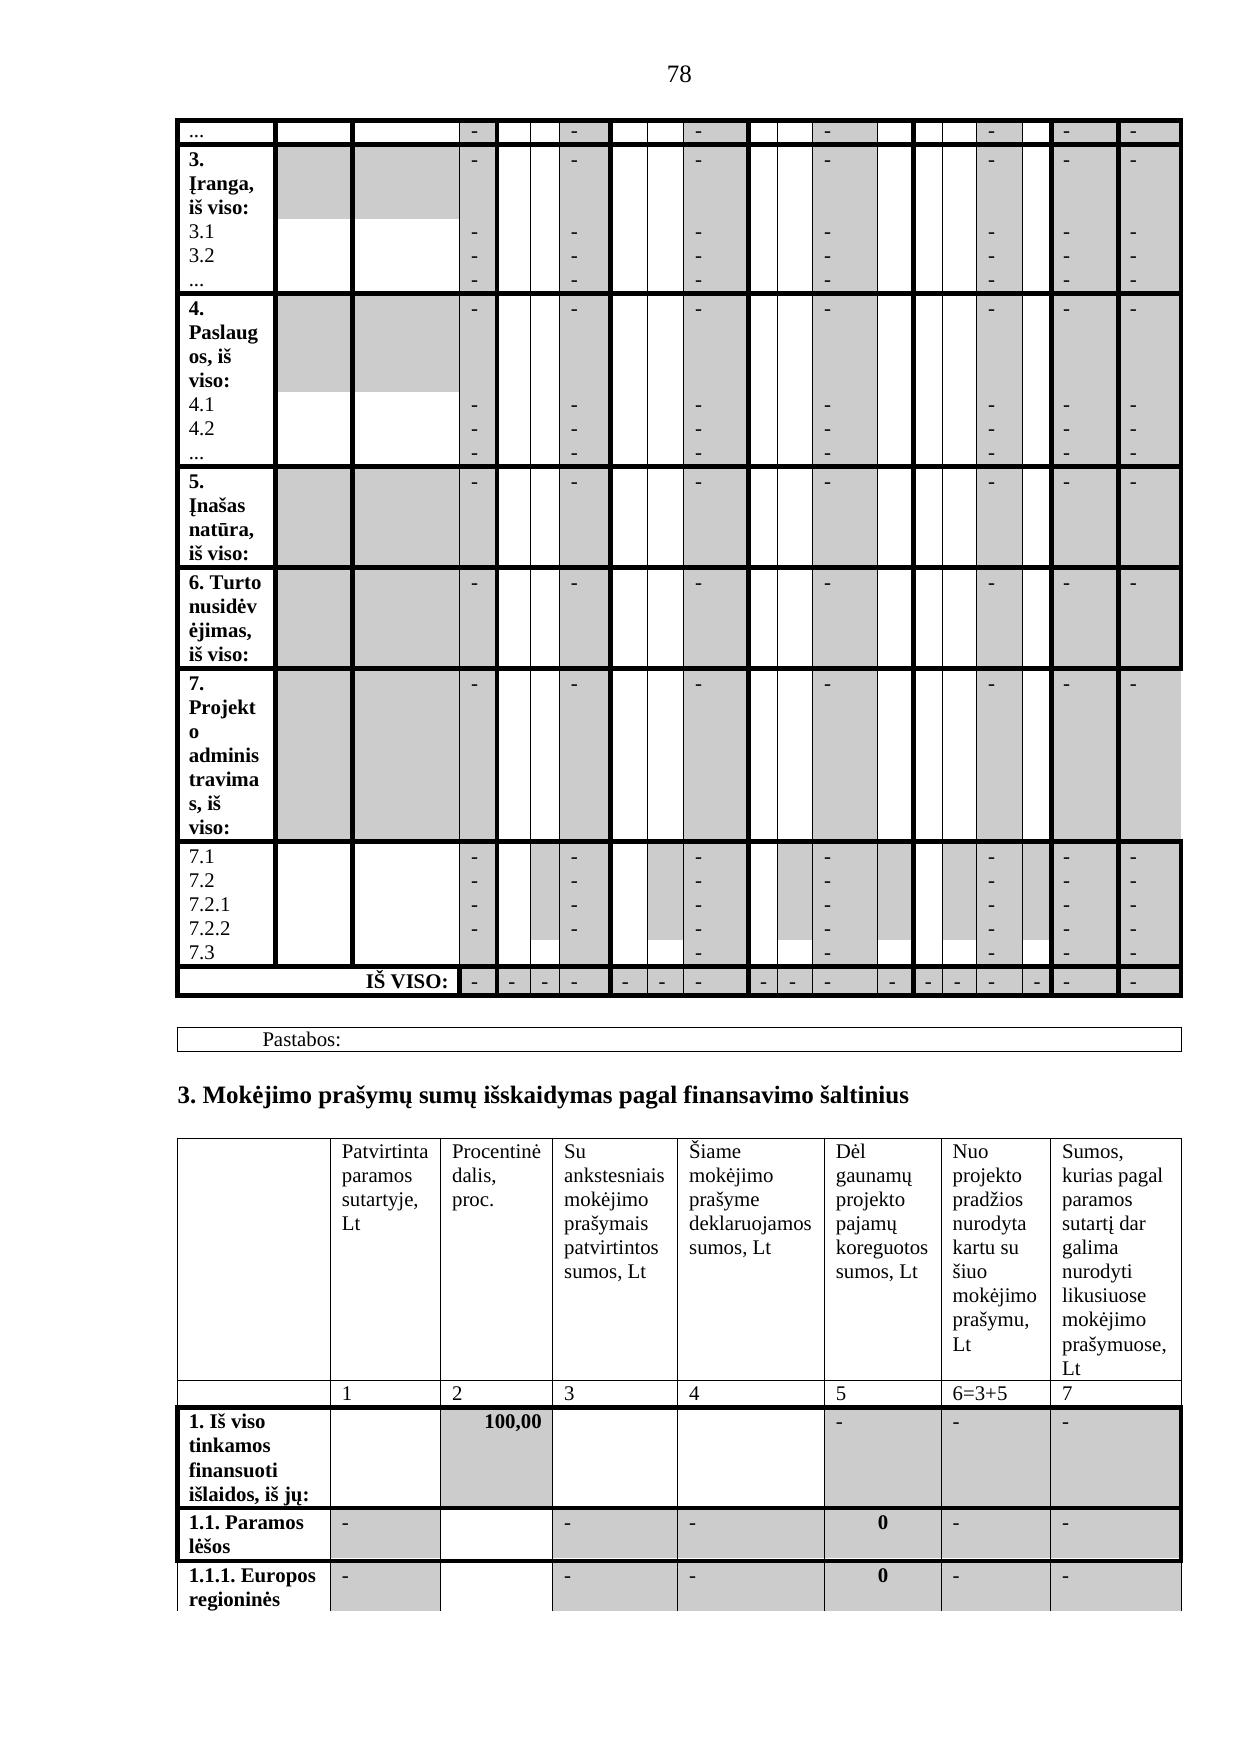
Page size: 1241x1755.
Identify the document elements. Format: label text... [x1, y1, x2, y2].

table_cell - [1054, 219, 1116, 243]
table_cell [1023, 940, 1049, 964]
table_cell - [1051, 1510, 1179, 1558]
table_cell - [1121, 243, 1179, 267]
table_cell [278, 844, 350, 868]
table_cell - [684, 916, 746, 940]
table_cell [384, 916, 430, 940]
table_cell [355, 868, 384, 892]
table_cell [878, 147, 911, 219]
table_cell - [943, 969, 976, 993]
table_cell [1023, 123, 1049, 142]
table_cell [278, 671, 350, 839]
table_cell - [560, 916, 608, 940]
table_cell - [460, 243, 495, 267]
table_cell [384, 219, 430, 243]
table_cell [278, 243, 350, 267]
table_cell [778, 392, 812, 416]
table_cell [278, 570, 350, 666]
table_cell - [1121, 392, 1179, 416]
table_cell [943, 416, 976, 440]
table_cell [648, 868, 683, 892]
table_cell - [613, 969, 647, 993]
table_cell - [531, 969, 559, 993]
table_cell - [684, 671, 746, 839]
table_cell [1023, 844, 1049, 868]
table_cell [648, 440, 683, 464]
table_cell - [684, 440, 746, 464]
table_cell 4.2 [180, 416, 273, 440]
table_cell 1.1.1. Europos regioninės [178, 1563, 330, 1611]
table_cell [355, 147, 384, 219]
table_cell [648, 219, 683, 243]
table_cell [384, 570, 430, 666]
table_cell - [560, 570, 608, 666]
table_cell - [813, 969, 877, 993]
table_cell [916, 123, 942, 142]
table_cell - [778, 969, 812, 993]
table_cell [778, 147, 812, 219]
table_cell - [813, 940, 877, 964]
table_cell [384, 123, 430, 142]
table_cell [878, 416, 911, 440]
table_cell [499, 570, 530, 666]
table_cell [560, 940, 608, 964]
table_cell [943, 440, 976, 464]
table_cell [278, 892, 350, 916]
table_cell [778, 671, 812, 839]
table_cell [916, 940, 942, 964]
table_cell - [751, 969, 777, 993]
table_cell [384, 892, 430, 916]
table_cell - [1023, 969, 1049, 993]
table_cell - [1054, 123, 1116, 142]
table_cell [751, 916, 777, 940]
table_cell - [1054, 892, 1116, 916]
table_cell - [813, 267, 877, 291]
table_cell [613, 392, 647, 416]
table_cell - [825, 1410, 941, 1506]
table_cell [531, 570, 559, 666]
table_cell [430, 892, 459, 916]
table_cell - [460, 296, 495, 392]
table_cell [278, 940, 350, 964]
table_cell [355, 267, 384, 291]
table_cell - [1121, 123, 1179, 142]
table_cell - [916, 969, 942, 993]
table_cell [751, 296, 777, 392]
table_cell [648, 267, 683, 291]
table_cell - [813, 243, 877, 267]
table_cell - [1121, 671, 1181, 839]
table_cell [430, 416, 459, 440]
table_cell - [560, 416, 608, 440]
table_cell [613, 570, 647, 666]
table_cell - [560, 296, 608, 392]
table_cell [1023, 243, 1049, 267]
table_cell [613, 416, 647, 440]
table_cell [648, 940, 683, 964]
table_cell [384, 296, 430, 392]
table_cell [778, 916, 812, 940]
table_cell [751, 940, 777, 964]
table_cell 1.1. Paramos lėšos [180, 1510, 330, 1558]
table_cell - [1121, 267, 1179, 291]
table_cell [751, 469, 777, 565]
table_cell [355, 844, 384, 868]
table_cell [778, 570, 812, 666]
table_cell 7.3 [180, 940, 273, 964]
table_cell - [977, 570, 1022, 666]
table_cell [613, 440, 647, 464]
table_cell 1. Iš viso tinkamos finansuoti išlaidos, iš jų: [180, 1410, 330, 1506]
table_cell - [977, 243, 1022, 267]
table_cell [430, 147, 459, 219]
table_cell [943, 844, 976, 868]
table_cell - [460, 868, 495, 892]
table_cell IŠ VISO: [180, 969, 457, 993]
table_cell [613, 219, 647, 243]
table_cell [778, 296, 812, 392]
table_cell - [684, 267, 746, 291]
table_cell - [560, 147, 608, 219]
table_cell [531, 123, 559, 142]
table_cell [878, 916, 911, 940]
table_cell [1023, 469, 1049, 565]
table_cell [648, 392, 683, 416]
table_cell - [1054, 392, 1116, 416]
table_cell - [460, 844, 495, 868]
table_cell - [460, 671, 495, 839]
table_cell [943, 219, 976, 243]
table_cell - [813, 147, 877, 219]
table_cell - [684, 969, 746, 993]
table_cell [751, 570, 777, 666]
table_cell [531, 440, 559, 464]
table_cell - [560, 123, 608, 142]
table_header Patvirtinta paramos sutartyje, Lt [331, 1139, 440, 1379]
table_cell [916, 916, 942, 940]
table_header Šiame mokėjimo prašyme deklaruojamos sumos, Lt [678, 1139, 824, 1379]
table_cell [916, 147, 942, 219]
table_cell [531, 243, 559, 267]
table_cell [384, 392, 430, 416]
table_cell 3. Įranga, iš viso: [180, 147, 273, 219]
table_cell - [977, 940, 1022, 964]
table_cell [778, 243, 812, 267]
table_cell - [684, 219, 746, 243]
table_cell - [813, 469, 877, 565]
table_cell [916, 892, 942, 916]
table_cell [355, 392, 384, 416]
table_cell - [553, 1510, 677, 1558]
table_cell - [878, 969, 911, 993]
table_cell - [813, 219, 877, 243]
table_cell - [942, 1563, 1050, 1611]
table_cell [916, 416, 942, 440]
table_cell - [1054, 440, 1116, 464]
table_cell [751, 243, 777, 267]
table_cell [1023, 868, 1049, 892]
table_cell [613, 123, 647, 142]
table_cell [943, 296, 976, 392]
table_cell - [460, 123, 495, 142]
table_cell [943, 267, 976, 291]
table_cell - [1054, 243, 1116, 267]
table_cell [355, 416, 384, 440]
table_cell [751, 147, 777, 219]
table_cell [499, 916, 530, 940]
table_cell [878, 267, 911, 291]
table_cell [648, 916, 683, 940]
table_header Sumos, kurias pagal paramos sutartį dar galima nurodyti likusiuose mokėjimo prašymuose, Lt [1051, 1139, 1181, 1379]
table_cell [1023, 892, 1049, 916]
table_cell [1023, 219, 1049, 243]
table_cell [943, 570, 976, 666]
table_cell [499, 147, 530, 219]
table_cell [878, 940, 911, 964]
table_cell [916, 267, 942, 291]
table_cell [751, 892, 777, 916]
table_cell [778, 844, 812, 868]
table_cell - [1054, 844, 1116, 868]
table_cell [943, 892, 976, 916]
table_cell - [462, 969, 495, 993]
table_cell - [977, 844, 1022, 868]
table_cell [778, 892, 812, 916]
table_cell [278, 916, 350, 940]
table_cell - [460, 267, 495, 291]
table_cell [878, 892, 911, 916]
table_cell [278, 219, 350, 243]
table_cell [430, 296, 459, 392]
table_cell - [977, 147, 1022, 219]
table_cell [430, 469, 459, 565]
table_header Dėl gaunamų projekto pajamų koreguotos sumos, Lt [825, 1139, 941, 1379]
table_cell [441, 1510, 552, 1558]
table_cell - [1121, 416, 1179, 440]
table_cell [499, 469, 530, 565]
table_cell 0 [825, 1510, 941, 1558]
table_cell 6=3+5 [942, 1381, 1050, 1405]
table_cell - [560, 243, 608, 267]
table_cell [531, 267, 559, 291]
table_cell [355, 940, 384, 964]
table_cell - [1051, 1410, 1179, 1506]
table_cell [878, 868, 911, 892]
table_cell - [499, 969, 530, 993]
table_cell [916, 296, 942, 392]
table_cell [613, 892, 647, 916]
table_cell [943, 469, 976, 565]
table_cell [355, 219, 384, 243]
table_cell [278, 440, 350, 464]
table_cell - [977, 969, 1022, 993]
table_header Procentinė dalis, proc. [441, 1139, 552, 1379]
table_cell 2 [441, 1381, 552, 1405]
table_cell - [684, 570, 746, 666]
table_cell [430, 570, 459, 666]
table_cell [1023, 416, 1049, 440]
table_cell [355, 123, 384, 142]
table_cell [778, 469, 812, 565]
table_cell [778, 440, 812, 464]
table_cell [355, 243, 384, 267]
table_cell - [1054, 940, 1116, 964]
table_cell [384, 243, 430, 267]
table_cell [648, 469, 683, 565]
table_cell [355, 892, 384, 916]
table_cell [531, 416, 559, 440]
table_cell [916, 469, 942, 565]
table_cell 7 [1051, 1381, 1181, 1405]
table_cell [430, 440, 459, 464]
table_cell - [1121, 469, 1179, 565]
table_cell - [678, 1563, 824, 1611]
table_cell [613, 296, 647, 392]
table_cell - [460, 147, 495, 219]
table_cell 4. Paslaugos, iš viso: [180, 296, 273, 392]
table_cell - [684, 940, 746, 964]
table_cell - [560, 671, 608, 839]
table_cell [613, 469, 647, 565]
table_cell [355, 916, 384, 940]
table_cell [441, 1563, 552, 1611]
table_cell [648, 147, 683, 219]
table_cell - [684, 123, 746, 142]
table_cell [943, 147, 976, 219]
table_cell [613, 868, 647, 892]
table_cell [878, 469, 911, 565]
table_cell [878, 219, 911, 243]
table_cell - [560, 219, 608, 243]
table_cell [531, 147, 559, 219]
table_cell - [1054, 416, 1116, 440]
table_cell - [684, 416, 746, 440]
table_cell [916, 868, 942, 892]
table_cell [355, 296, 384, 392]
table_cell [531, 940, 559, 964]
table_cell [384, 147, 430, 219]
table_cell - [1121, 219, 1179, 243]
table_cell - [977, 440, 1022, 464]
table_cell [916, 219, 942, 243]
table_cell [878, 392, 911, 416]
table_cell [943, 123, 976, 142]
table_cell [531, 671, 559, 839]
table_cell 7.1 [180, 844, 273, 868]
table_cell [878, 570, 911, 666]
table_cell - [1054, 296, 1116, 392]
table_cell [278, 147, 350, 219]
table_cell [460, 940, 495, 964]
table_cell - [560, 892, 608, 916]
table_cell [648, 844, 683, 868]
table_cell [430, 940, 459, 964]
table_cell [751, 440, 777, 464]
table_cell - [684, 844, 746, 868]
table_header [178, 1139, 330, 1379]
table_cell [531, 296, 559, 392]
table_cell - [813, 844, 877, 868]
table_cell 7.2.1 [180, 892, 273, 916]
table_cell [613, 147, 647, 219]
table_cell [355, 671, 384, 839]
table_cell - [1121, 940, 1179, 964]
table_cell [916, 243, 942, 267]
table_cell [751, 219, 777, 243]
table_cell - [460, 469, 495, 565]
table_cell [355, 440, 384, 464]
table_cell [916, 392, 942, 416]
table_cell 5 [825, 1381, 941, 1405]
table_cell - [560, 469, 608, 565]
table_cell [384, 671, 430, 839]
table_cell [278, 469, 350, 565]
table_cell [751, 123, 777, 142]
table_cell [943, 916, 976, 940]
table_cell - [460, 416, 495, 440]
table_cell [613, 940, 647, 964]
table_cell ... [180, 267, 273, 291]
table_cell - [977, 416, 1022, 440]
table_cell [384, 469, 430, 565]
table_cell [878, 844, 911, 868]
table_cell [531, 392, 559, 416]
table_cell - [1121, 868, 1179, 892]
table_cell [648, 892, 683, 916]
table_cell ... [180, 123, 273, 142]
table_cell - [1121, 296, 1179, 392]
table_cell [278, 868, 350, 892]
table_cell [613, 243, 647, 267]
table_cell [278, 296, 350, 392]
table_cell - [1054, 147, 1116, 219]
table_cell - [813, 671, 877, 839]
table_cell [531, 844, 559, 868]
table_cell [430, 219, 459, 243]
table_cell - [1121, 844, 1179, 868]
table_cell - [977, 469, 1022, 565]
table_cell - [1054, 868, 1116, 892]
table_cell - [977, 296, 1022, 392]
table_cell [384, 416, 430, 440]
table_cell - [1051, 1563, 1181, 1611]
table_cell [499, 296, 530, 392]
table_cell - [331, 1510, 440, 1558]
table_cell - [684, 892, 746, 916]
table_cell [778, 267, 812, 291]
table_cell [648, 296, 683, 392]
text 3. Mokėjimo prašymų sumų išskaidymas pagal finansavimo šaltinius [177, 1080, 1181, 1109]
table_cell - [460, 219, 495, 243]
table_cell [751, 416, 777, 440]
table_cell - [977, 868, 1022, 892]
table_cell [778, 868, 812, 892]
table_cell - [684, 469, 746, 565]
table_header Nuo projekto pradžios nurodyta kartu su šiuo mokėjimo prašymu, Lt [942, 1139, 1050, 1379]
table_cell [430, 868, 459, 892]
table_cell - [977, 219, 1022, 243]
table_cell ... [180, 440, 273, 464]
table_cell [531, 469, 559, 565]
table_cell - [560, 267, 608, 291]
table_cell - [977, 916, 1022, 940]
table_cell [613, 671, 647, 839]
table_cell - [813, 123, 877, 142]
table_cell [648, 570, 683, 666]
table_cell [778, 123, 812, 142]
table_cell [278, 416, 350, 440]
table_cell - [977, 267, 1022, 291]
table_cell [1023, 916, 1049, 940]
table_cell [916, 844, 942, 868]
table_cell - [813, 440, 877, 464]
table_cell [778, 219, 812, 243]
table_cell - [1054, 469, 1116, 565]
table_cell [430, 267, 459, 291]
table_cell - [678, 1510, 824, 1558]
table_cell - [1054, 969, 1116, 993]
table_cell - [942, 1510, 1050, 1558]
table_cell - [553, 1563, 677, 1611]
table_cell - [977, 392, 1022, 416]
table_cell [499, 940, 530, 964]
table_cell - [684, 147, 746, 219]
table_cell [613, 844, 647, 868]
table_cell [384, 940, 430, 964]
table_cell - [1121, 916, 1179, 940]
table_cell [430, 243, 459, 267]
table_cell [916, 570, 942, 666]
table_cell [878, 243, 911, 267]
table_cell [943, 940, 976, 964]
table_cell 3.1 [180, 219, 273, 243]
table_header Su ankstesniais mokėjimo prašymais patvirtintos sumos, Lt [553, 1139, 677, 1379]
table_cell 4.1 [180, 392, 273, 416]
table_cell [943, 671, 976, 839]
table_cell 7.2 [180, 868, 273, 892]
table_cell [278, 267, 350, 291]
table_cell [331, 1410, 440, 1506]
table_cell - [1121, 440, 1179, 464]
table_cell 7. Projekto administravimas, iš viso: [180, 671, 273, 839]
table_cell [531, 916, 559, 940]
table_cell 6. Turto nusidėvėjimas, iš viso: [180, 570, 273, 666]
table_cell [499, 416, 530, 440]
table_cell - [560, 392, 608, 416]
table_cell [499, 243, 530, 267]
table_cell [1023, 392, 1049, 416]
table_cell [751, 267, 777, 291]
table_cell - [460, 570, 495, 666]
table_cell - [813, 916, 877, 940]
table_cell [916, 671, 942, 839]
table_cell [430, 392, 459, 416]
table_cell [355, 570, 384, 666]
table_cell [499, 392, 530, 416]
table_cell - [560, 440, 608, 464]
table_cell [916, 440, 942, 464]
table_cell - [1121, 147, 1179, 219]
table_cell - [1054, 916, 1116, 940]
table_cell [531, 892, 559, 916]
table_cell [553, 1410, 677, 1506]
table_cell [778, 416, 812, 440]
table_cell [943, 243, 976, 267]
table_cell - [460, 440, 495, 464]
table_cell - [813, 892, 877, 916]
table_cell - [560, 844, 608, 868]
table_cell 100,00 [441, 1410, 552, 1506]
table_cell [678, 1410, 824, 1506]
table_cell - [684, 243, 746, 267]
table_cell 5. Įnašas natūra, iš viso: [180, 469, 273, 565]
table_cell [878, 440, 911, 464]
table_cell - [460, 916, 495, 940]
table_cell [499, 844, 530, 868]
table_cell [499, 219, 530, 243]
table_cell [751, 671, 777, 839]
table_cell [751, 844, 777, 868]
table_cell - [648, 969, 683, 993]
table_cell [613, 267, 647, 291]
table_cell 3 [553, 1381, 677, 1405]
table_cell [648, 123, 683, 142]
table_cell - [813, 570, 877, 666]
table_cell - [813, 416, 877, 440]
table_cell [751, 392, 777, 416]
table_cell [943, 868, 976, 892]
table_cell [1023, 147, 1049, 219]
table_cell [430, 916, 459, 940]
table_cell [778, 940, 812, 964]
table_cell - [684, 392, 746, 416]
table_cell - [331, 1563, 440, 1611]
table_cell [751, 868, 777, 892]
table_cell [878, 296, 911, 392]
table_cell - [813, 296, 877, 392]
table_cell - [813, 868, 877, 892]
table_cell - [1054, 267, 1116, 291]
table_cell [1023, 267, 1049, 291]
table_cell 3.2 [180, 243, 273, 267]
table_cell [384, 267, 430, 291]
table_cell - [1054, 671, 1116, 839]
table_cell - [684, 296, 746, 392]
table_cell [278, 392, 350, 416]
table_header Pastabos: [178, 1028, 1181, 1051]
table_cell [878, 123, 911, 142]
table_cell [499, 892, 530, 916]
table_cell - [977, 123, 1022, 142]
table_cell [1023, 296, 1049, 392]
table_cell - [813, 392, 877, 416]
table_cell [531, 219, 559, 243]
table_cell [648, 243, 683, 267]
table_cell - [977, 671, 1022, 839]
table_cell - [977, 892, 1022, 916]
table_cell - [1121, 892, 1179, 916]
table_cell 0 [825, 1563, 941, 1611]
table_cell [1023, 440, 1049, 464]
table_cell [499, 440, 530, 464]
table_cell - [460, 392, 495, 416]
table_cell 7.2.2 [180, 916, 273, 940]
table_cell - [560, 868, 608, 892]
table_cell 4 [678, 1381, 824, 1405]
table_cell [430, 671, 459, 839]
table_cell - [560, 969, 608, 993]
table_cell [943, 392, 976, 416]
table_cell - [942, 1410, 1050, 1506]
table_cell [178, 1381, 330, 1405]
table_cell [1023, 570, 1049, 666]
table_cell [384, 868, 430, 892]
table_cell [531, 868, 559, 892]
table_cell [878, 671, 911, 839]
table_cell - [460, 892, 495, 916]
table_cell - [684, 868, 746, 892]
table_cell 1 [331, 1381, 440, 1405]
table_cell [613, 916, 647, 940]
table_cell [384, 844, 430, 868]
table_cell [278, 123, 350, 142]
table_cell - [1121, 570, 1179, 666]
table_cell - [1121, 969, 1179, 993]
table_cell [355, 469, 384, 565]
table_cell [1023, 671, 1049, 839]
table_cell [499, 267, 530, 291]
table_cell [499, 868, 530, 892]
table_cell [430, 844, 459, 868]
table_cell [648, 416, 683, 440]
table_cell - [1054, 570, 1116, 666]
table_cell [499, 671, 530, 839]
table_cell [648, 671, 683, 839]
table_cell [499, 123, 530, 142]
table_cell [384, 440, 430, 464]
table_cell [430, 123, 459, 142]
